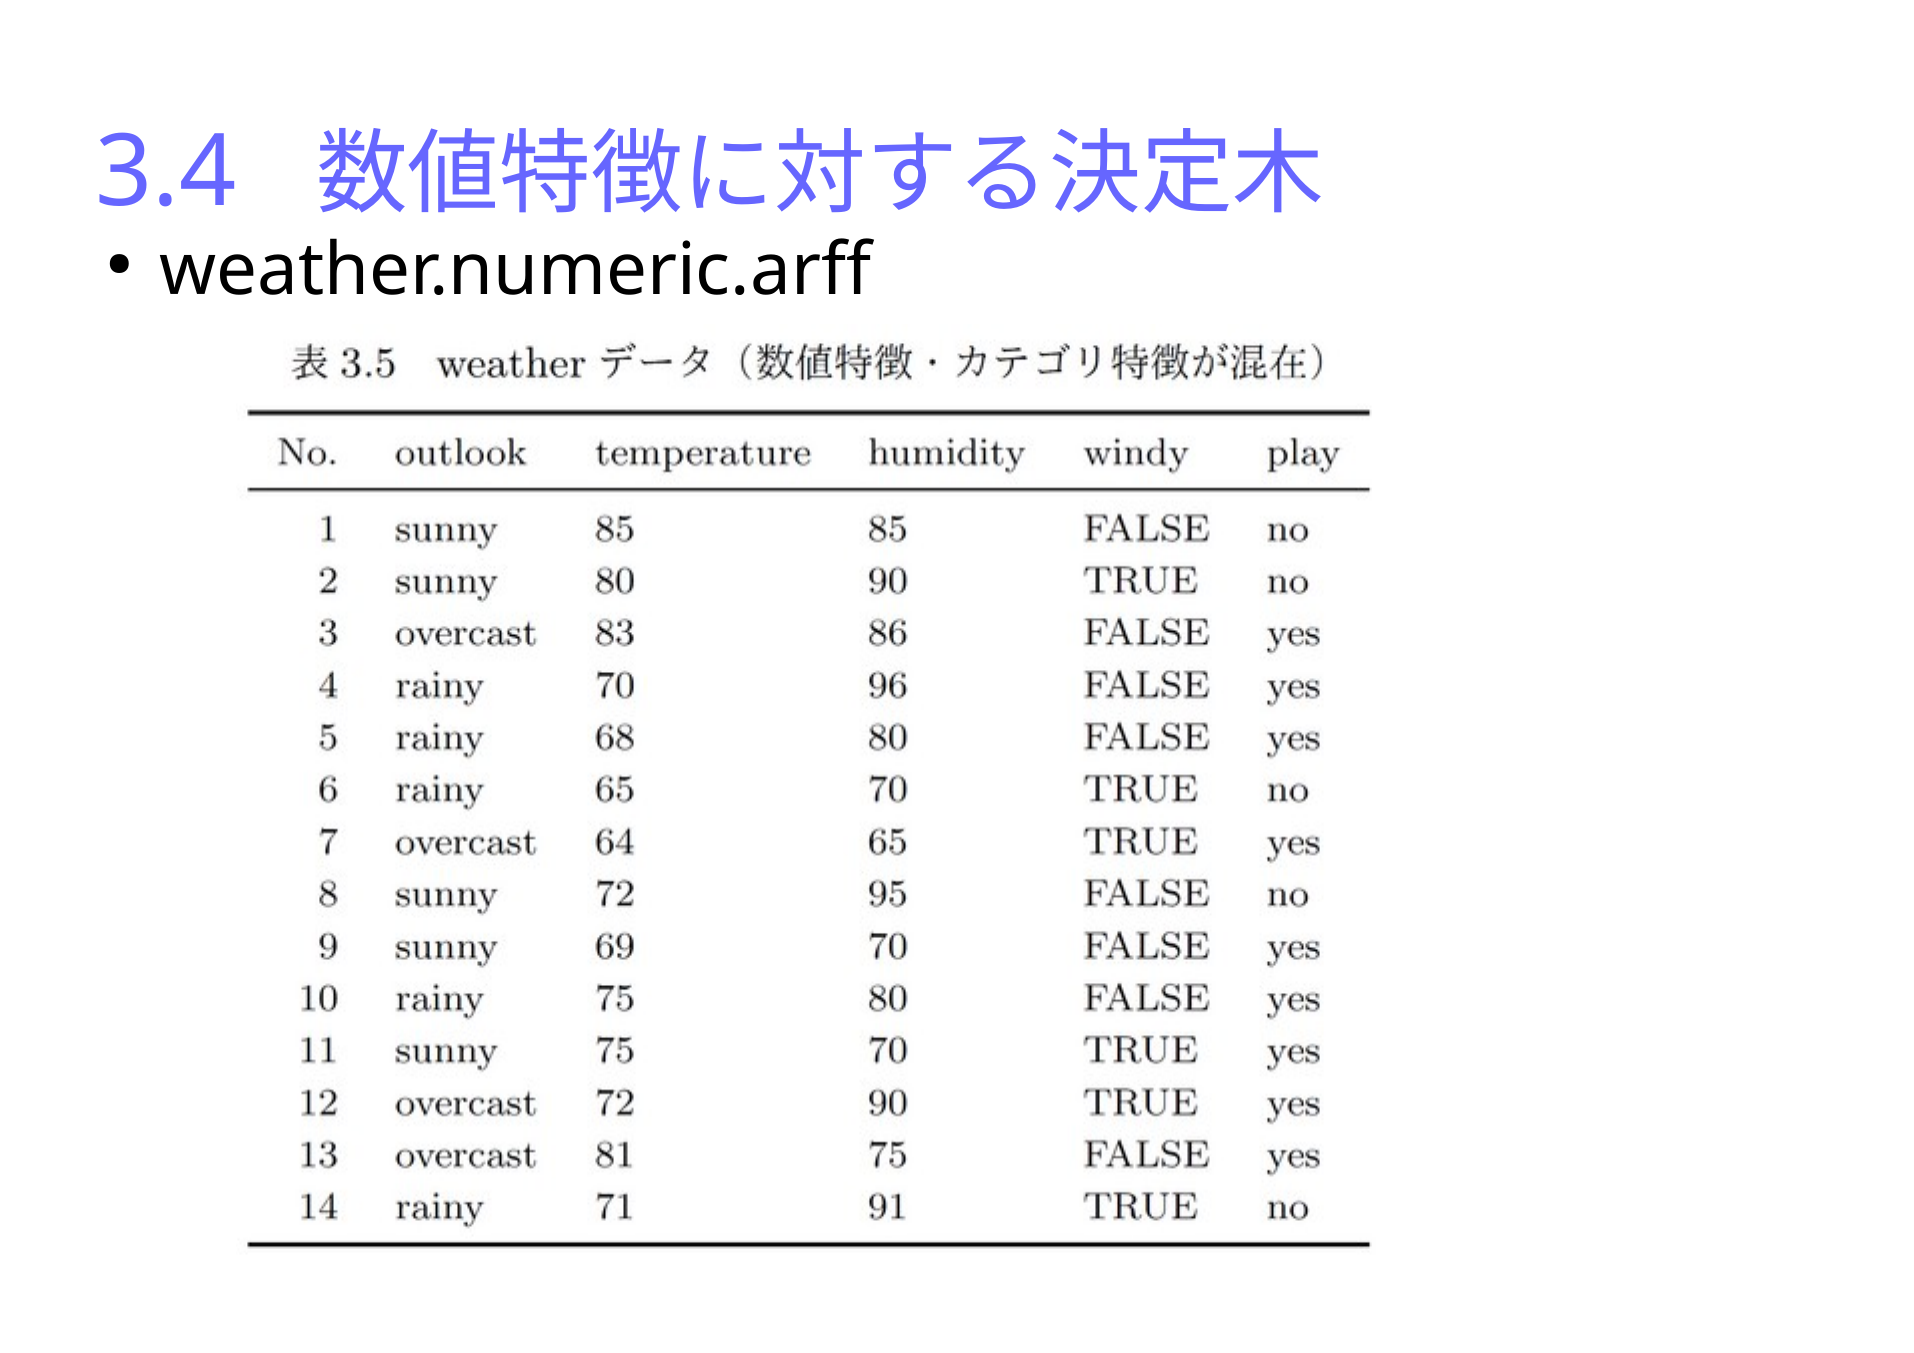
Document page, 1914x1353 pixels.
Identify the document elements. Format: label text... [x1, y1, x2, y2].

picture [236, 324, 1382, 1271]
title 3.4 数値特徴に対する決定木 [95, 53, 1818, 280]
list weather.numeric.arff [88, 216, 1811, 1001]
